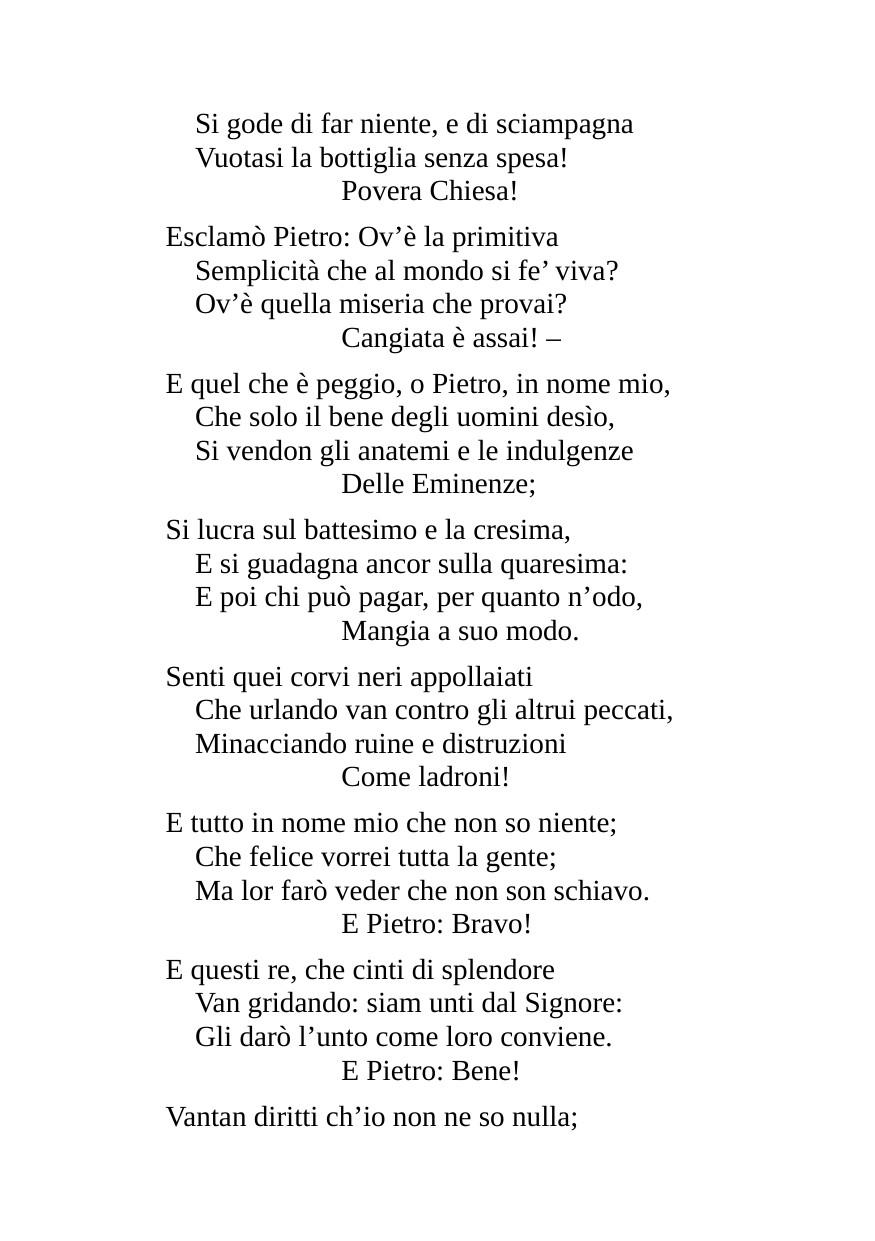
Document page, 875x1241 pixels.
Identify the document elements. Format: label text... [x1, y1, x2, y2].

text E tutto in nome mio che non so niente; Che felice vorrei tutta la gente; Ma lor farò veder che non son schiavo. E Pietro: Bravo! [165, 806, 768, 940]
text Senti quei corvi neri appollaiati Che urlando van contro gli altrui peccati, Minacciando ruine e distruzioni Come ladroni! [165, 659, 768, 793]
text E quel che è peggio, o Pietro, in nome mio, Che solo il bene degli uomini desìo, Si vendon gli anatemi e le indulgenze Delle Eminenze; [165, 366, 768, 500]
text Vantan diritti ch’io non ne so nulla; [165, 1099, 768, 1132]
text Si lucra sul battesimo e la cresima, E si guadagna ancor sulla quaresima: E poi chi può pagar, per quanto n’odo, Mangia a suo modo. [165, 512, 768, 647]
text Si gode di far niente, e di sciampagna Vuotasi la bottiglia senza spesa! Povera Chiesa! [165, 106, 768, 207]
text E questi re, che cinti di splendore Van gridando: siam unti dal Signore: Gli darò l’unto come loro conviene. E Pietro: Bene! [165, 952, 768, 1086]
text Esclamò Pietro: Ov’è la primitiva Semplicità che al mondo si fe’ viva? Ov’è quella miseria che provai? Cangiata è assai! – [165, 219, 768, 353]
